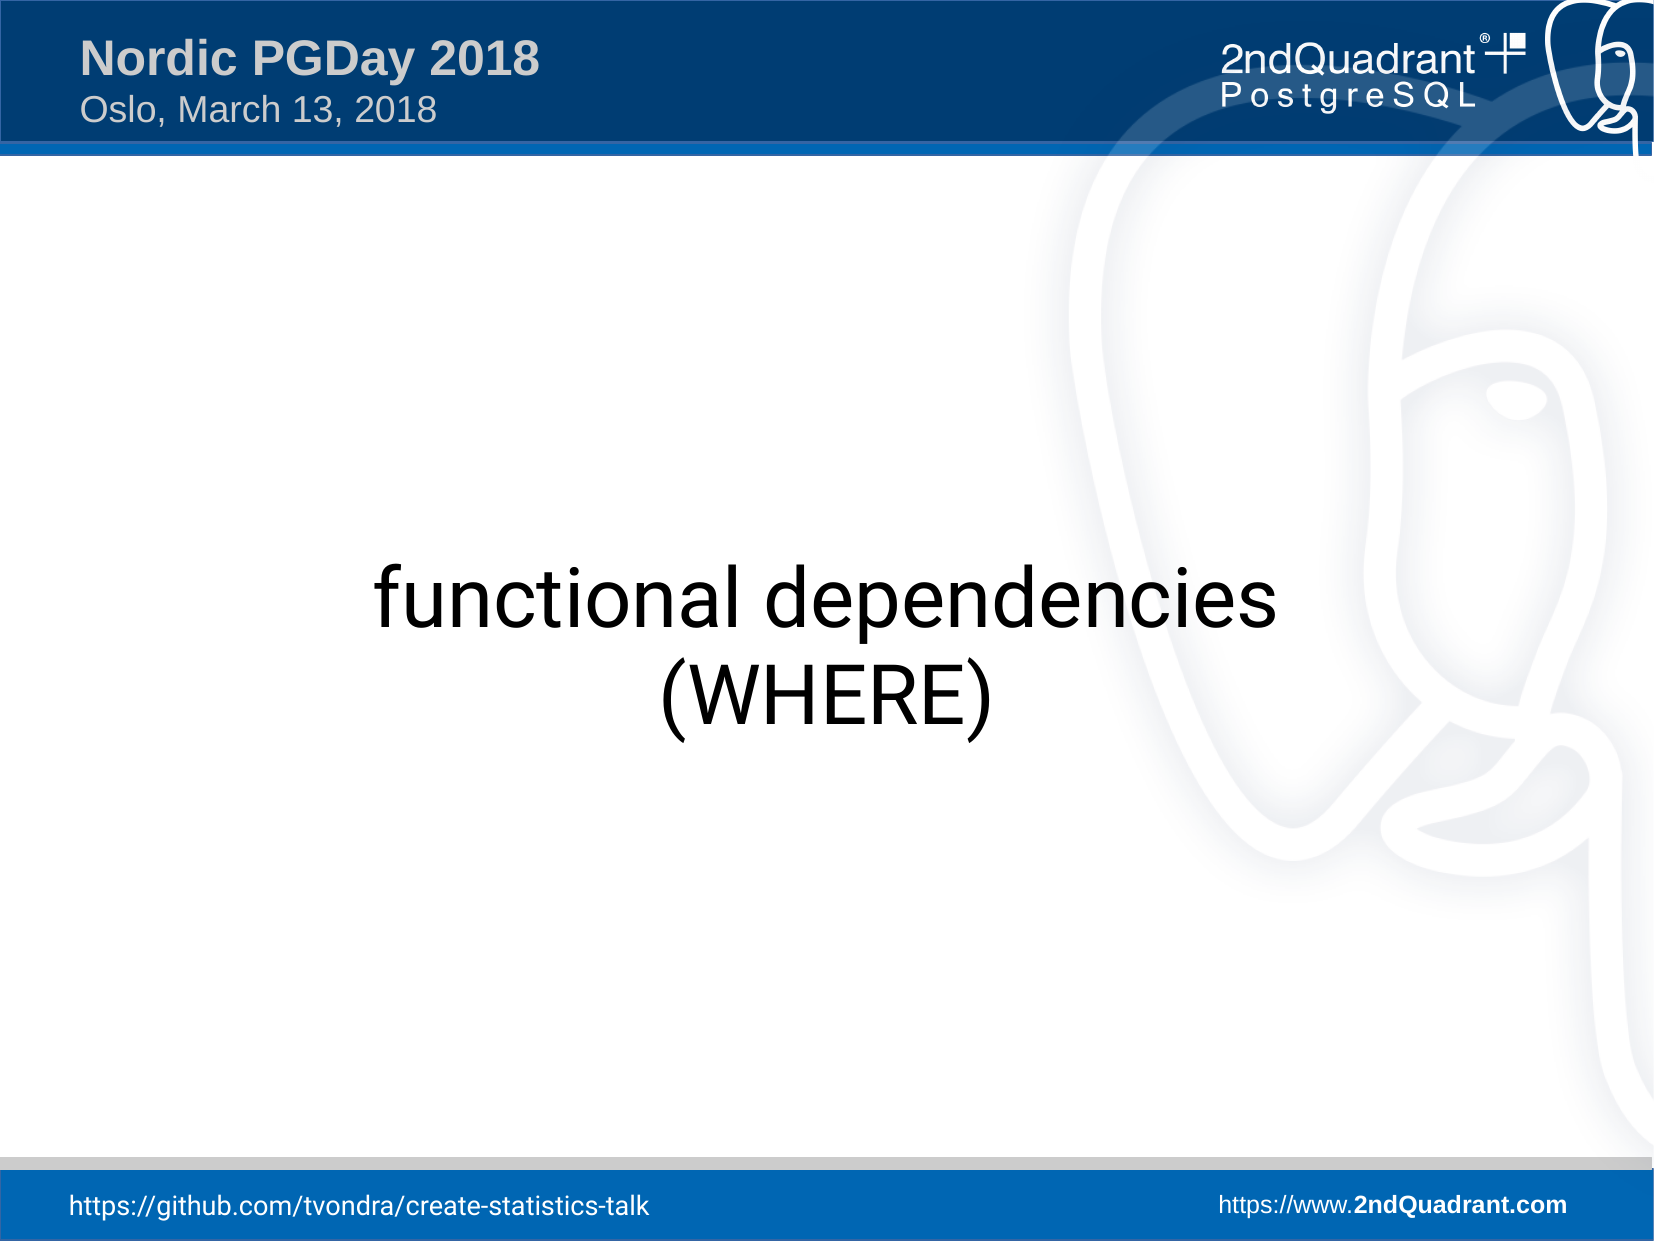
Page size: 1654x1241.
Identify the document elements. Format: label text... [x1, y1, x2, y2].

subtitle functional dependencies (WHERE) [82, 167, 1571, 1128]
picture [632, 0, 1654, 1241]
